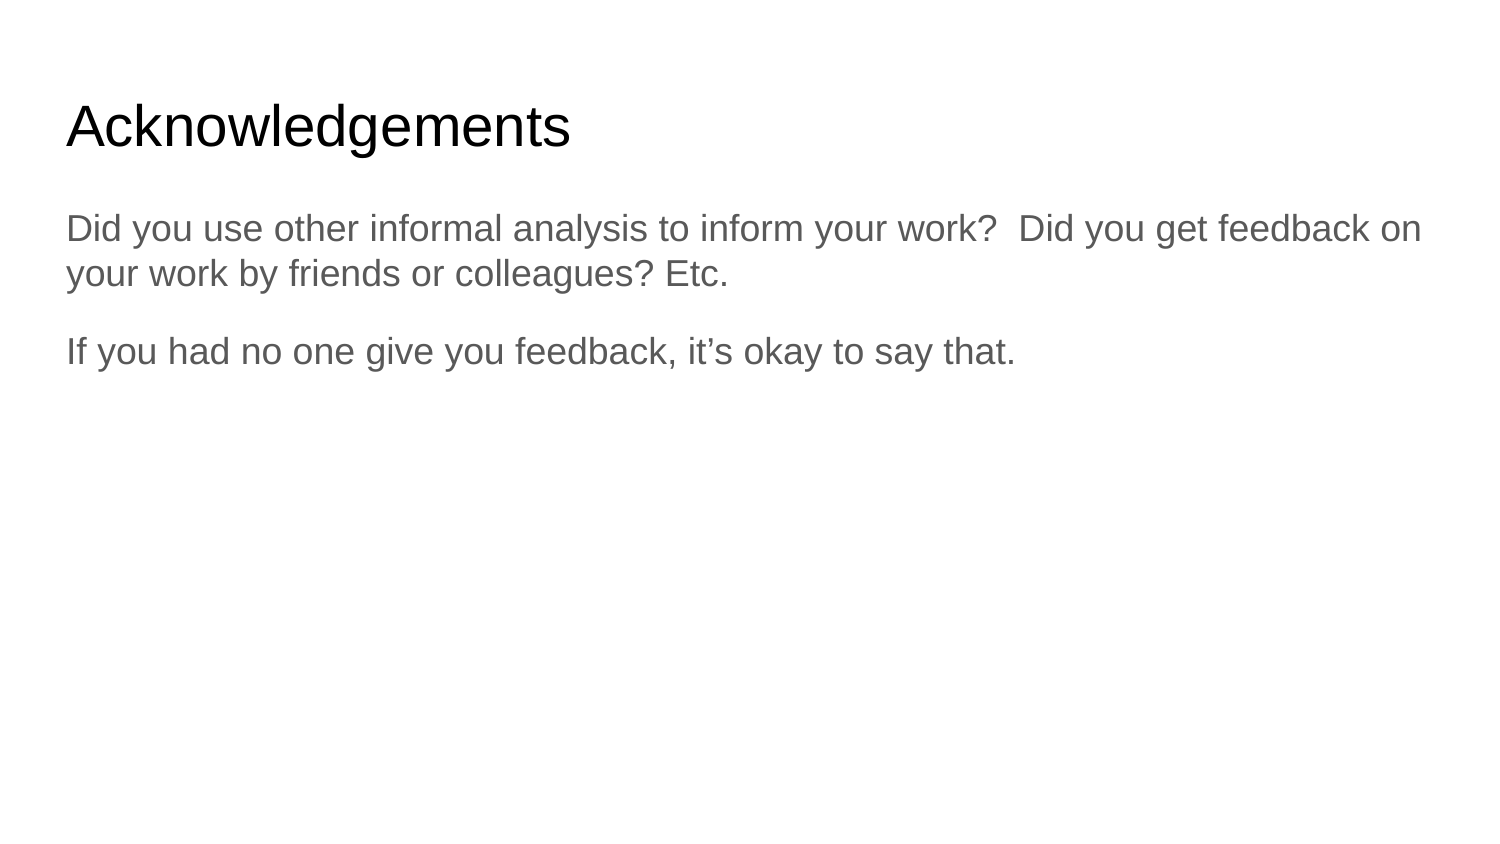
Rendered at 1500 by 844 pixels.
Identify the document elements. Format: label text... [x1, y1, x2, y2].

title Acknowledgements [51, 72, 1449, 167]
list Did you use other informal analysis to inform your work? Did you get feedback on your work by friends or colleagues? Etc. If you had no one give you feedback, it’s okay to say that. [51, 189, 1449, 750]
